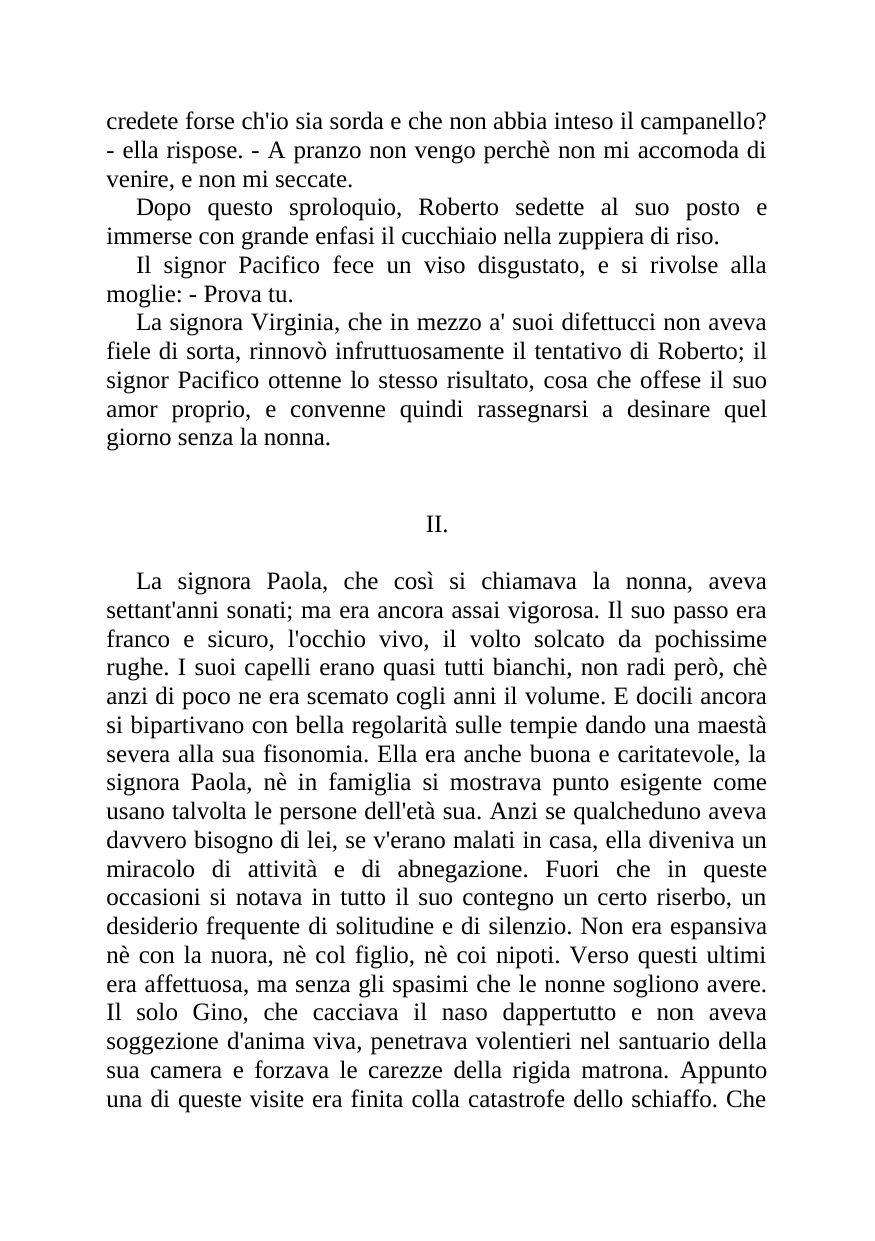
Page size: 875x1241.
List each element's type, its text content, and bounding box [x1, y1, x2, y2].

text Dopo questo sproloquio, Roberto sedette al suo posto e immerse con grande enfasi il cucchiaio nella zuppiera di riso. [106, 192, 768, 250]
text Il signor Pacifico fece un viso disgustato, e si rivolse alla moglie: - Prova tu. [106, 250, 768, 307]
text II. [106, 509, 768, 537]
text La signora Paola, che così si chiamava la nonna, aveva settant'anni sonati; ma era ancora assai vigorosa. Il suo passo era franco e sicuro, l'occhio vivo, il volto solcato da pochissime rughe. I suoi capelli erano quasi tutti bianchi, non radi però, chè anzi di poco ne era scemato cogli anni il volume. E docili ancora si bipartivano con bella regolarità sulle tempie dando una maestà severa alla sua fisonomia. Ella era anche buona e caritatevole, la signora Paola, nè in famiglia si mostrava punto esigente come usano talvolta le persone dell'età sua. Anzi se qualcheduno aveva davvero bisogno di lei, se v'erano malati in casa, ella diveniva un miracolo di attività e di abnegazione. Fuori che in queste occasioni si notava in tutto il suo contegno un certo riserbo, un desiderio frequente di solitudine e di silenzio. Non era espansiva nè con la nuora, nè col figlio, nè coi nipoti. Verso questi ultimi era affettuosa, ma senza gli spasimi che le nonne sogliono avere. Il solo Gino, che cacciava il naso dappertutto e non aveva soggezione d'anima viva, penetrava volentieri nel santuario della sua camera e forzava le carezze della rigida matrona. Appunto una di queste visite era finita colla catastrofe dello schiaffo. Che [106, 566, 768, 1112]
text credete forse ch'io sia sorda e che non abbia inteso il campanello? - ella rispose. - A pranzo non vengo perchè non mi accomoda di venire, e non mi seccate. [106, 106, 768, 192]
text La signora Virginia, che in mezzo a' suoi difettucci non aveva fiele di sorta, rinnovò infruttuosamente il tentativo di Roberto; il signor Pacifico ottenne lo stesso risultato, cosa che offese il suo amor proprio, e convenne quindi rassegnarsi a desinare quel giorno senza la nonna. [106, 307, 768, 451]
